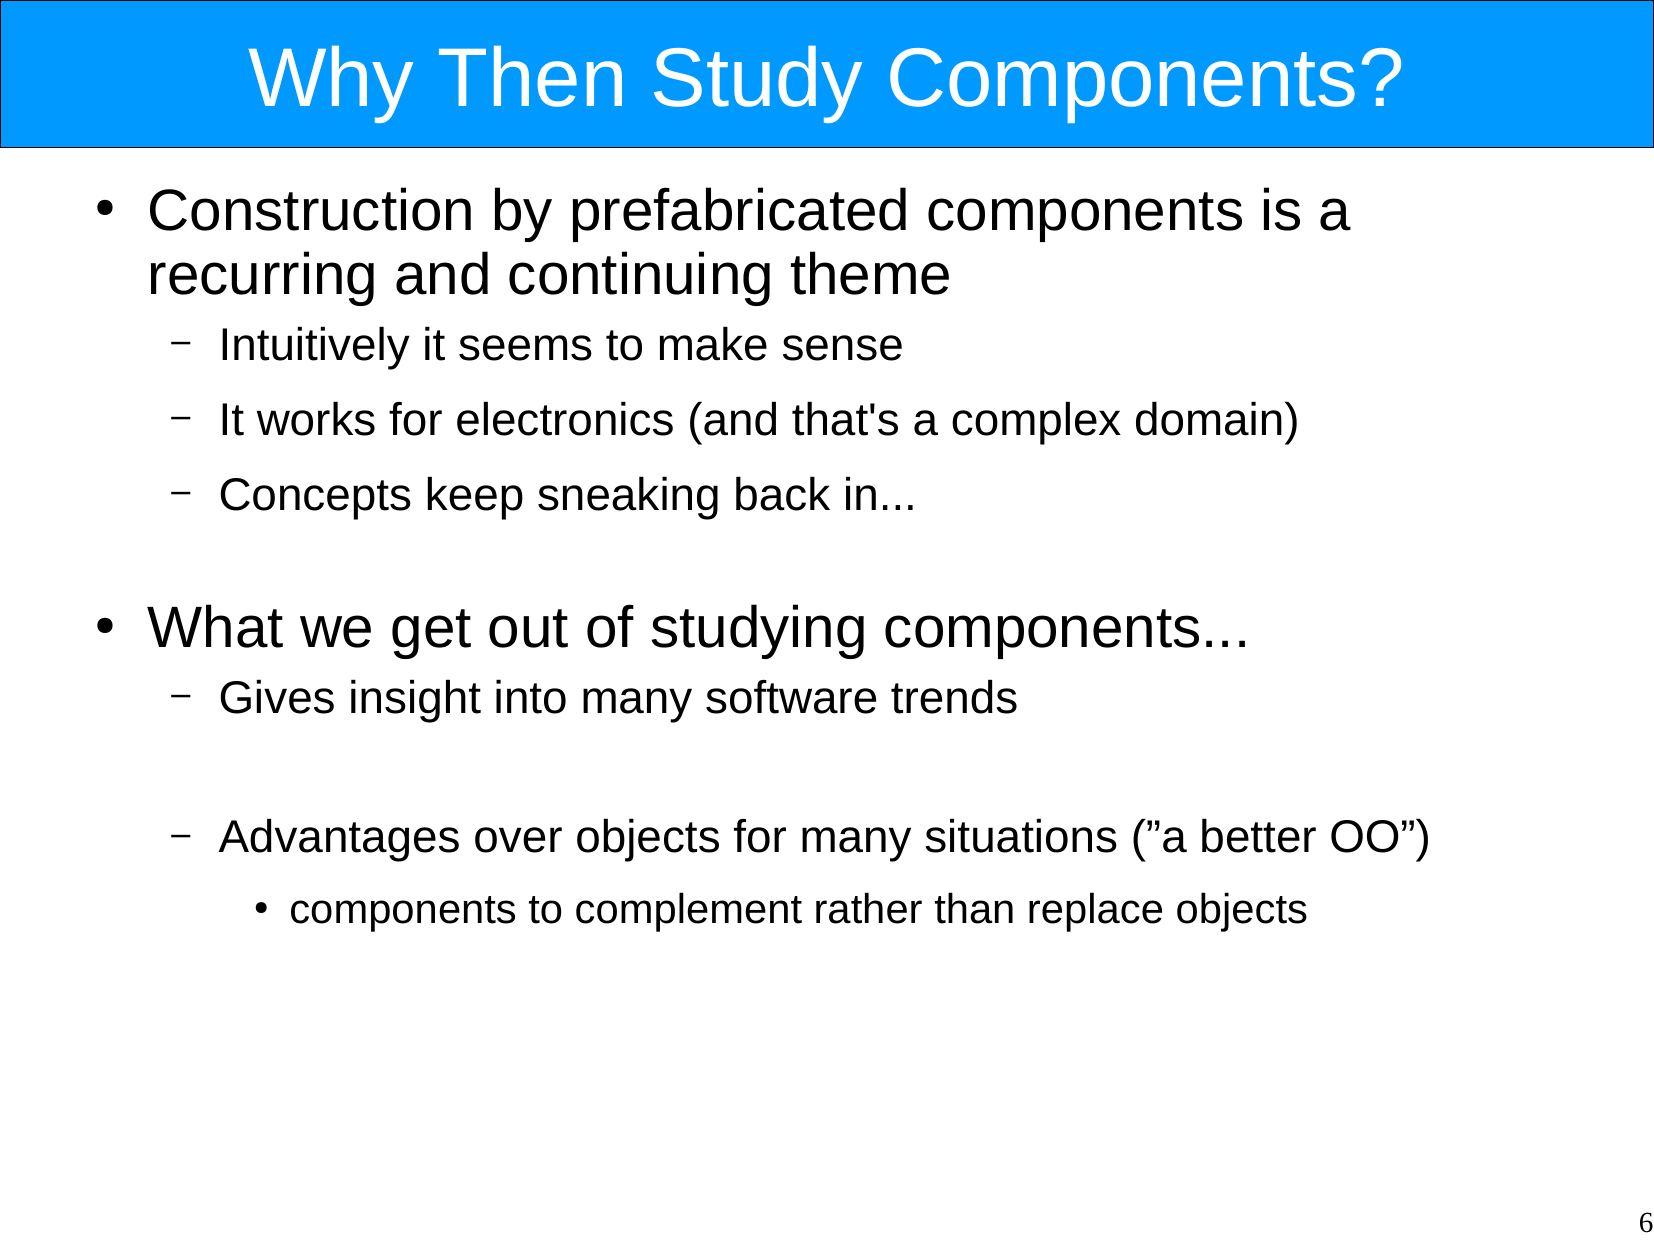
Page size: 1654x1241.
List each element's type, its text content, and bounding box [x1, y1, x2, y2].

title Why Then Study Components? [82, 13, 1571, 142]
list Construction by prefabricated components is a recurring and continuing theme Intuitively it seems to make sense It works for electronics (and that's a complex domain) Concepts keep sneaking back in... What we get out of studying components... Gives insight into many software trends Advantages over objects for many situations (”a better OO”) components to complement rather than replace objects [76, 177, 1565, 1196]
